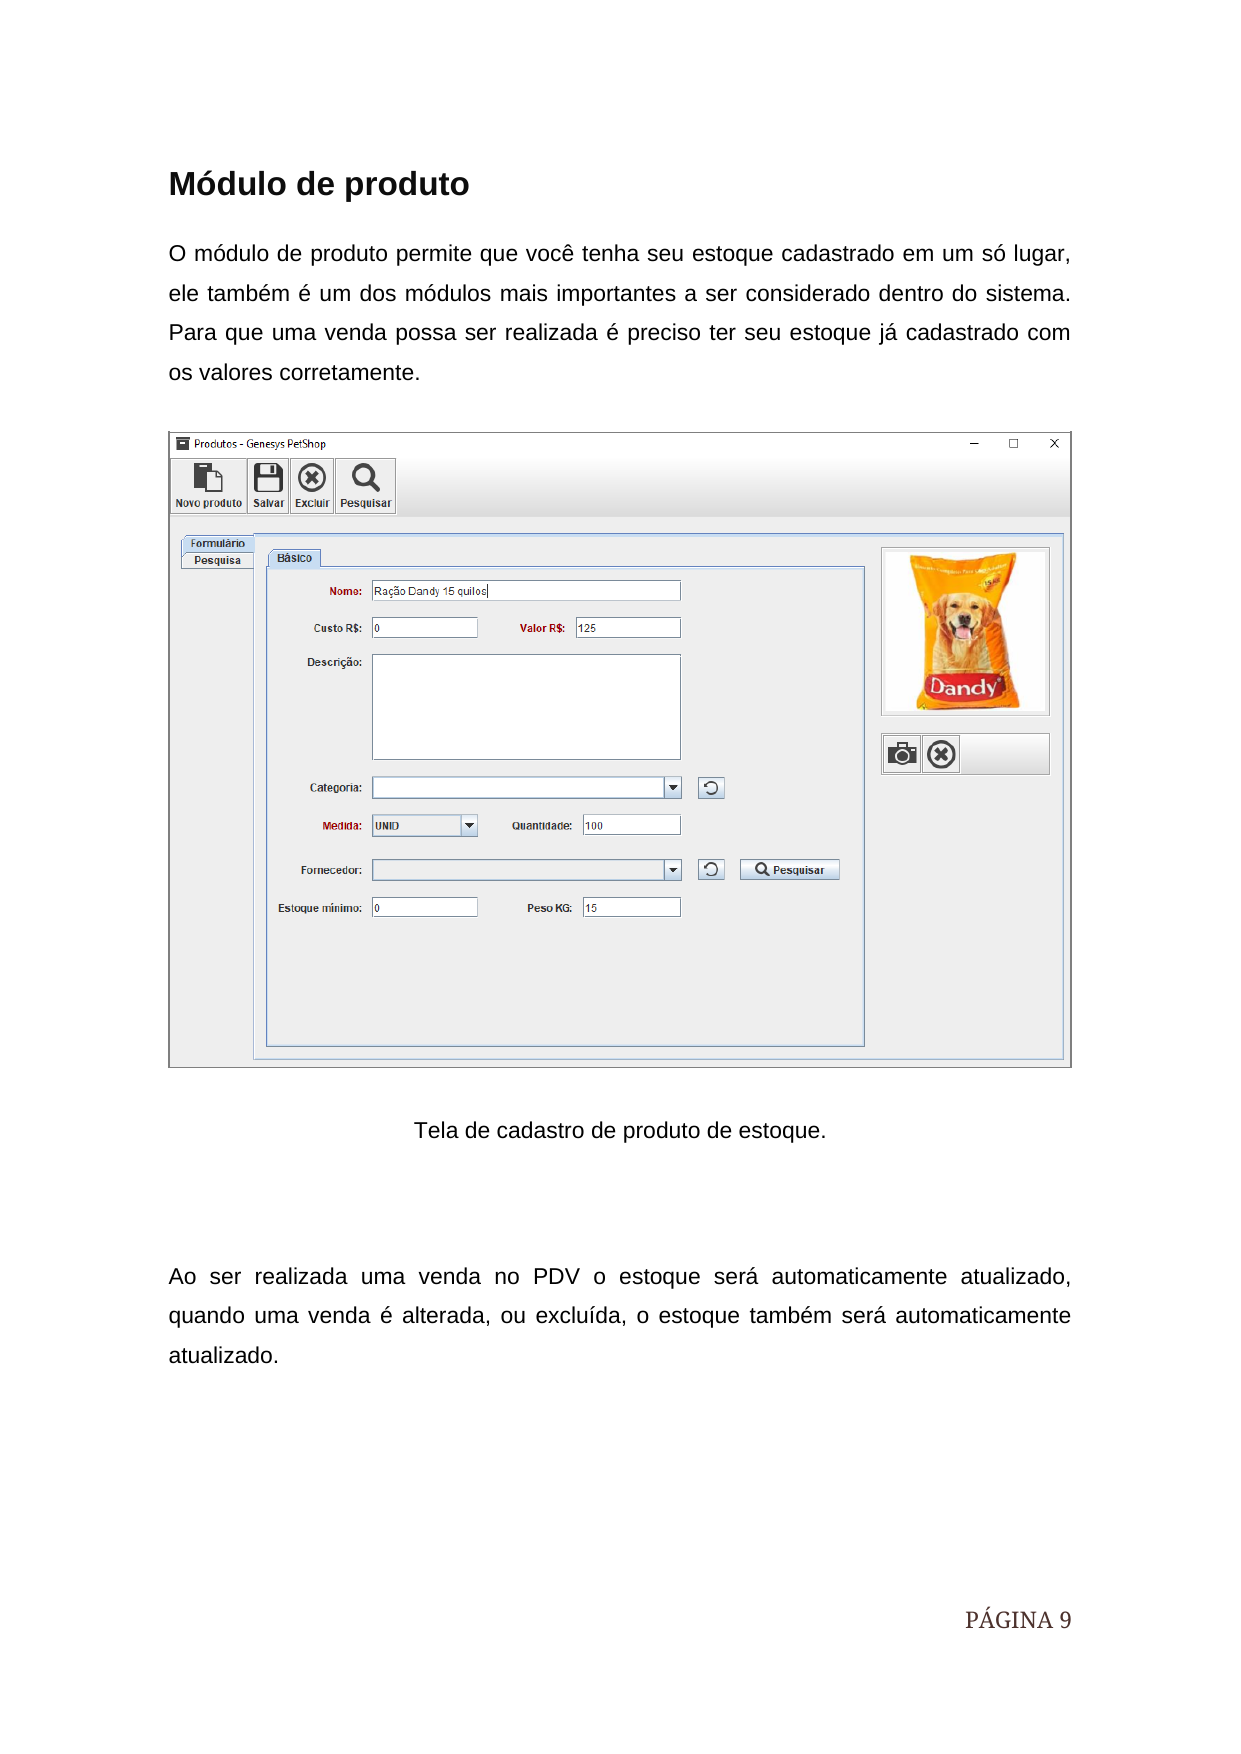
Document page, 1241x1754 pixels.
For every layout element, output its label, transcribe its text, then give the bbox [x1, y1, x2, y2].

text Tela de cadastro de produto de estoque. [168, 1117, 1072, 1143]
text O módulo de produto permite que você tenha seu estoque cadastrado em um só lugar, ele também é um dos módulos mais importantes a ser considerado dentro do sistema. Para que uma venda possa ser realizada é preciso ter seu estoque já cadastrado com os valores corretamente. [168, 240, 1072, 385]
text Ao ser realizada uma venda no PDV o estoque será automaticamente atualizado, quando uma venda é alterada, ou excluída, o estoque também será automaticamente atualizado. [168, 1263, 1072, 1368]
subtitle Módulo de produto [168, 164, 1072, 202]
